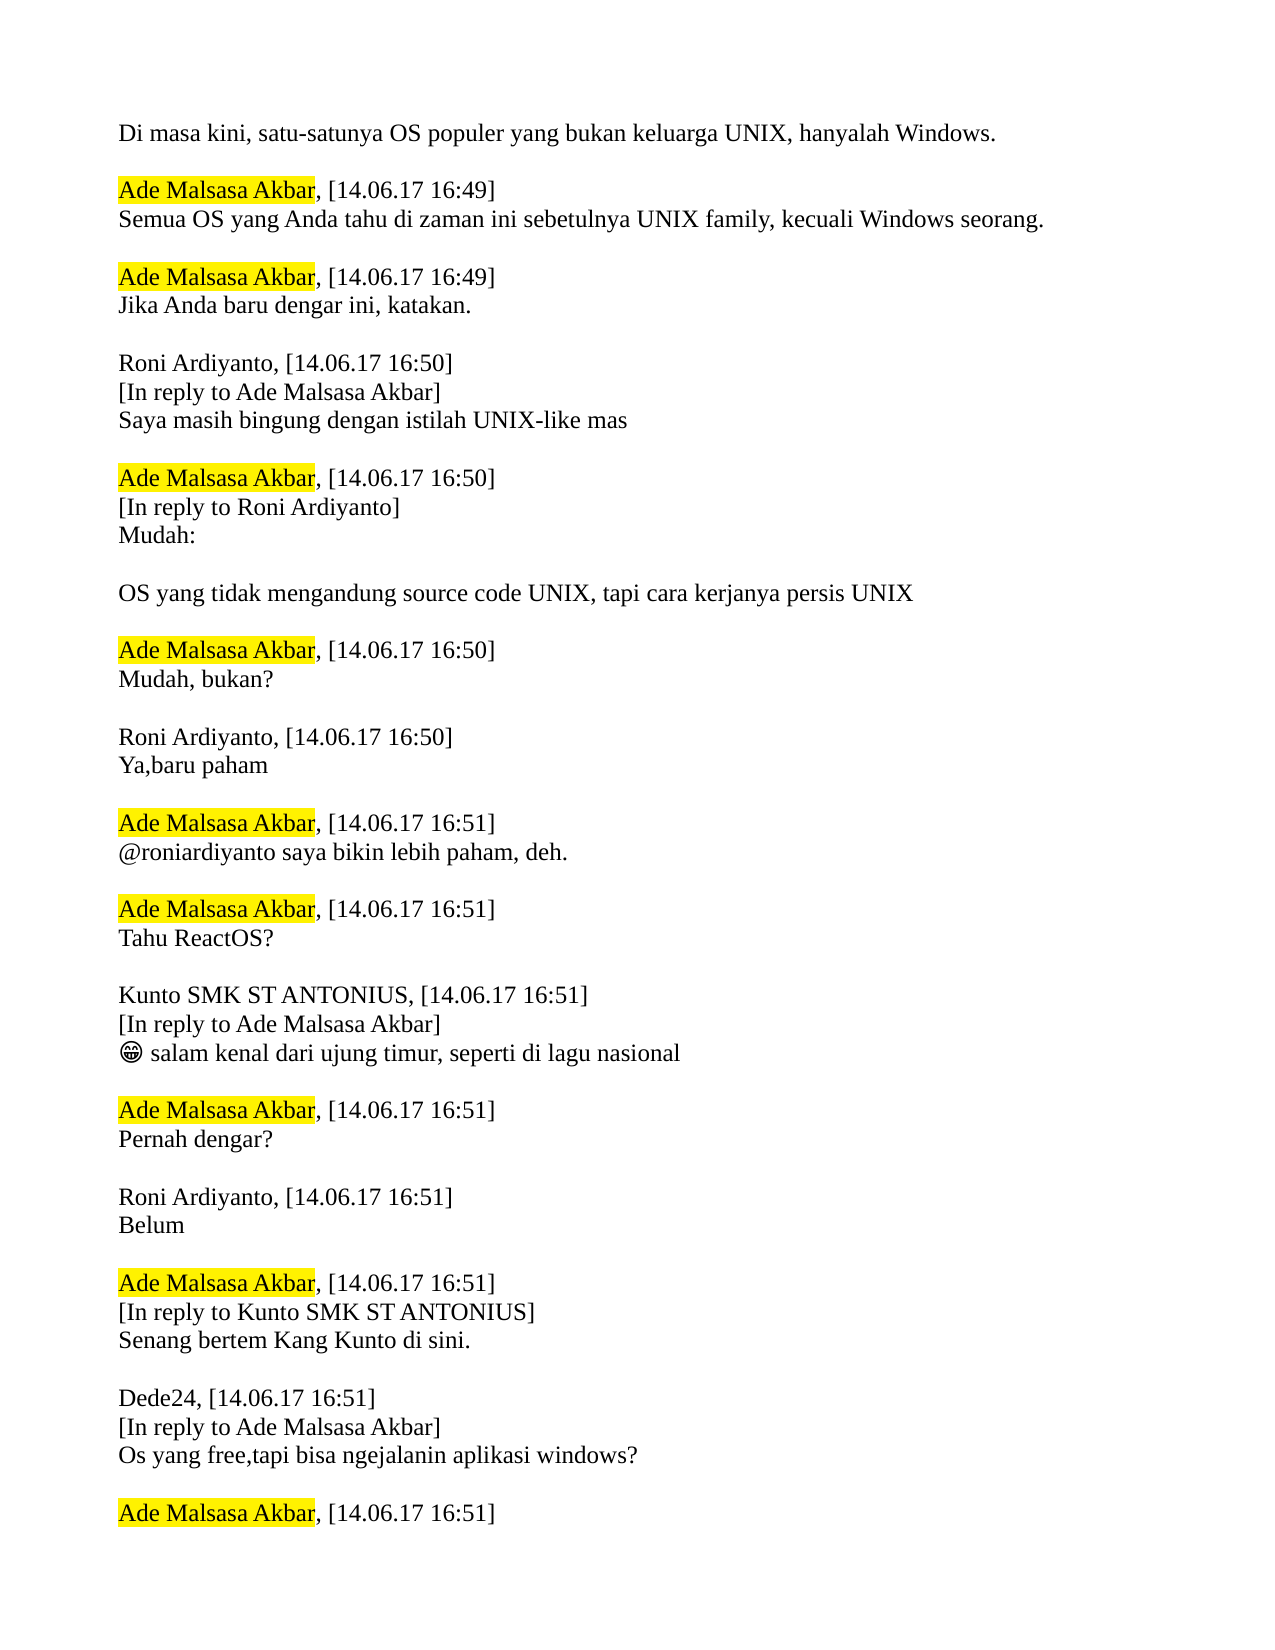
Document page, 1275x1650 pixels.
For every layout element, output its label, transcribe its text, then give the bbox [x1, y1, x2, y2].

text Ade Malsasa Akbar, [14.06.17 16:51] [118, 1268, 1157, 1297]
text Ade Malsasa Akbar, [14.06.17 16:49] [118, 176, 1157, 204]
text Roni Ardiyanto, [14.06.17 16:50] [118, 348, 1157, 377]
text Belum [118, 1211, 1157, 1239]
text Jika Anda baru dengar ini, katakan. [118, 291, 1157, 319]
text [In reply to Ade Malsasa Akbar] [118, 377, 1157, 406]
text [In reply to Roni Ardiyanto] [118, 492, 1157, 521]
text Roni Ardiyanto, [14.06.17 16:51] [118, 1182, 1157, 1211]
text Di masa kini, satu-satunya OS populer yang bukan keluarga UNIX, hanyalah Windows. [118, 118, 1157, 147]
text Roni Ardiyanto, [14.06.17 16:50] [118, 722, 1157, 751]
text [In reply to Ade Malsasa Akbar] [118, 1412, 1157, 1441]
text Senang bertem Kang Kunto di sini. [118, 1326, 1157, 1354]
text [In reply to Ade Malsasa Akbar] [118, 1009, 1157, 1038]
text Ade Malsasa Akbar, [14.06.17 16:51] [118, 894, 1157, 923]
text Saya masih bingung dengan istilah UNIX-like mas [118, 406, 1157, 434]
text Ade Malsasa Akbar, [14.06.17 16:51] [118, 808, 1157, 837]
text 😁 salam kenal dari ujung timur, seperti di lagu nasional [118, 1038, 1157, 1067]
text Pernah dengar? [118, 1124, 1157, 1153]
text Ade Malsasa Akbar, [14.06.17 16:50] [118, 463, 1157, 492]
text Dede24, [14.06.17 16:51] [118, 1383, 1157, 1412]
text Tahu ReactOS? [118, 923, 1157, 952]
text Ade Malsasa Akbar, [14.06.17 16:49] [118, 262, 1157, 291]
text Semua OS yang Anda tahu di zaman ini sebetulnya UNIX family, kecuali Windows seorang. [118, 204, 1157, 233]
text Ya,baru paham [118, 751, 1157, 779]
text @roniardiyanto saya bikin lebih paham, deh. [118, 837, 1157, 866]
text Mudah: [118, 521, 1157, 549]
text Ade Malsasa Akbar, [14.06.17 16:51] [118, 1498, 1157, 1527]
text Ade Malsasa Akbar, [14.06.17 16:51] [118, 1096, 1157, 1124]
text Kunto SMK ST ANTONIUS, [14.06.17 16:51] [118, 981, 1157, 1009]
text OS yang tidak mengandung source code UNIX, tapi cara kerjanya persis UNIX [118, 578, 1157, 607]
text [In reply to Kunto SMK ST ANTONIUS] [118, 1297, 1157, 1326]
text Ade Malsasa Akbar, [14.06.17 16:50] [118, 636, 1157, 664]
text Os yang free,tapi bisa ngejalanin aplikasi windows? [118, 1441, 1157, 1469]
text Mudah, bukan? [118, 664, 1157, 693]
